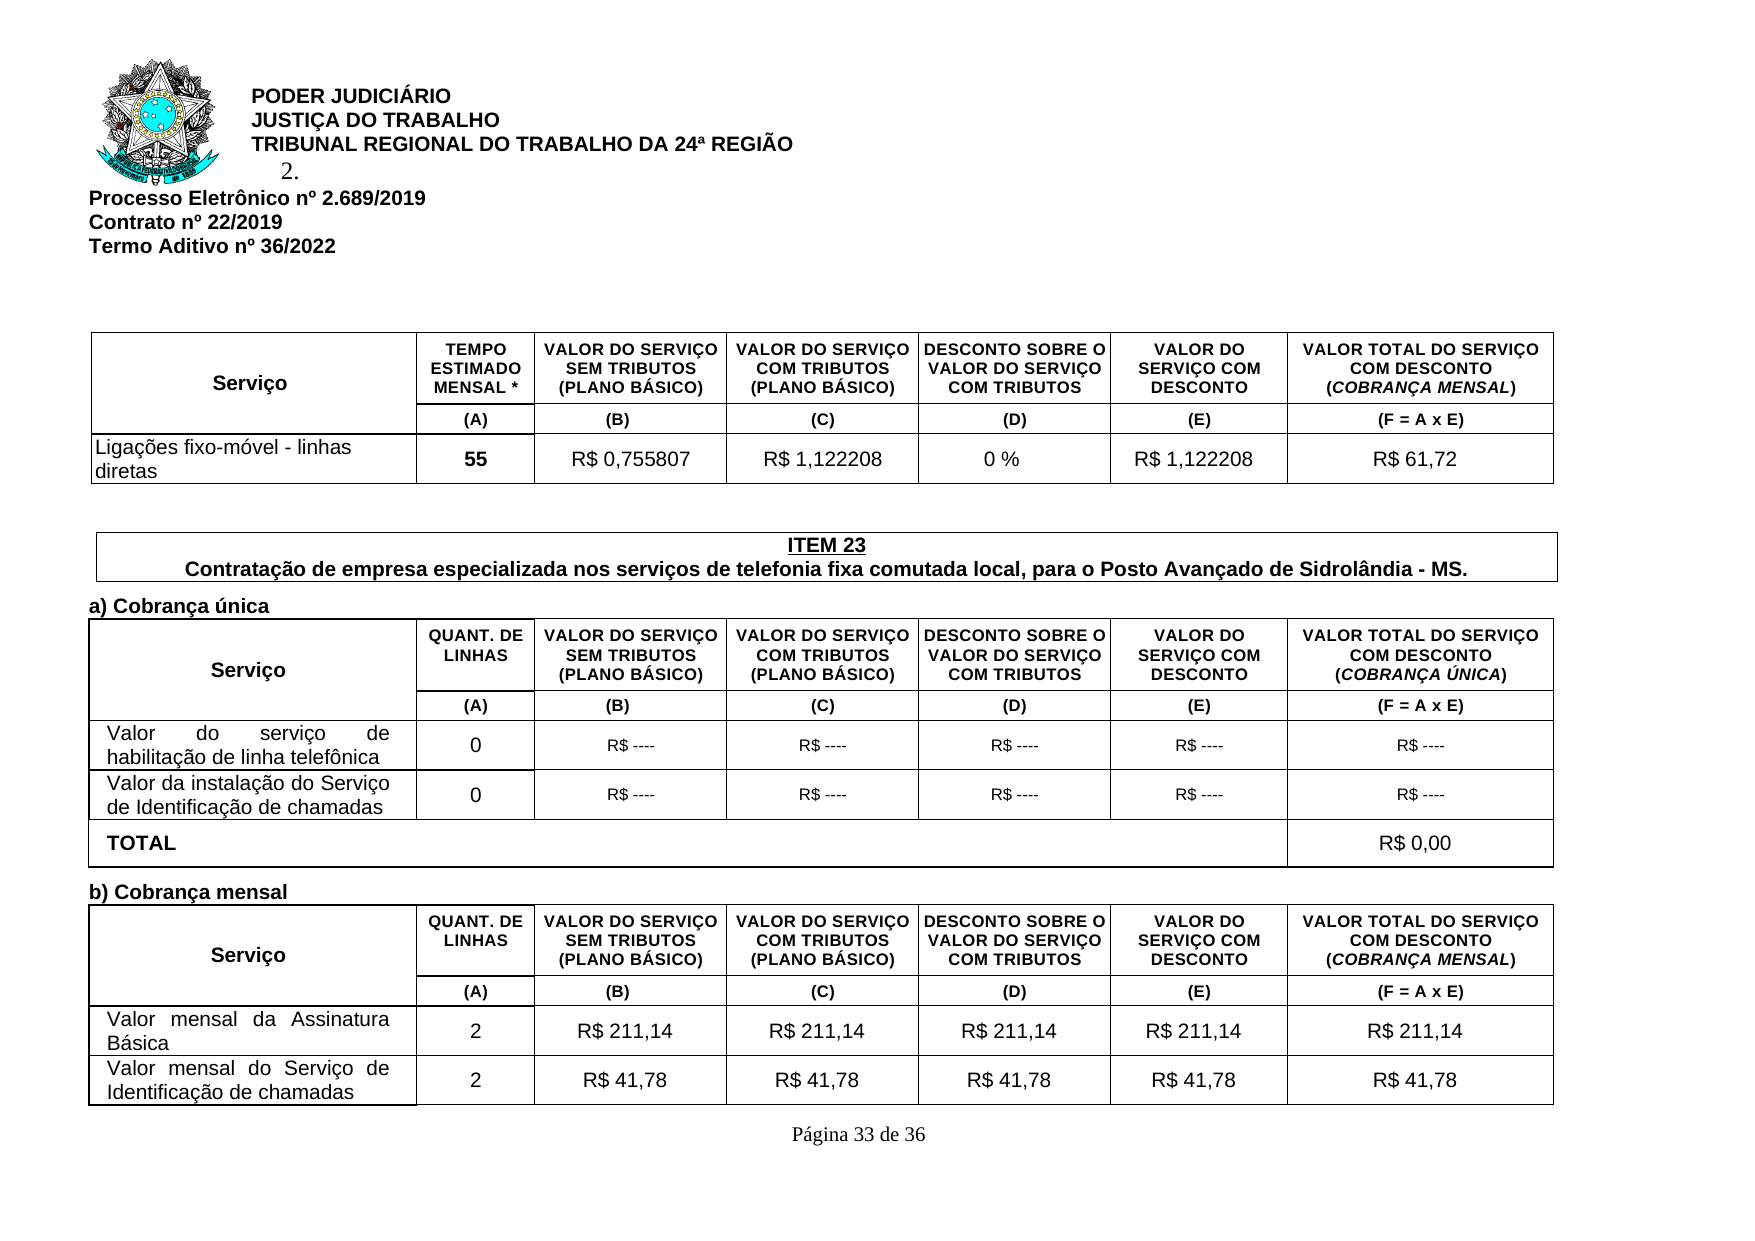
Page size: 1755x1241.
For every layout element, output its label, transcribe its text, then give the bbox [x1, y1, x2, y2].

table_header ITEM 23 Contratação de empresa especializada nos serviços de telefonia fixa comutada local, para o Posto Avançado de Sidrolândia - MS. [97, 533, 1557, 581]
table_header VALOR DO SERVIÇO SEM TRIBUTOS (PLANO BÁSICO) [535, 905, 726, 975]
table_cell R$ ---- [1288, 770, 1553, 818]
table_header VALOR DO SERVIÇO SEM TRIBUTOS (PLANO BÁSICO) [535, 619, 726, 690]
table_cell 0 % [919, 434, 1110, 482]
table_cell R$ 211,14 [535, 1006, 726, 1054]
table_cell (B) [535, 976, 726, 1005]
table_cell R$ 41,78 [535, 1056, 726, 1104]
table_cell (E) [1111, 404, 1287, 433]
table_cell R$ ---- [535, 721, 726, 769]
table_header Serviço [90, 620, 416, 719]
text a) Cobrança única [89, 594, 1754, 618]
table_cell R$ 41,78 [919, 1056, 1110, 1104]
table_header Serviço [90, 906, 416, 1005]
table_cell R$ ---- [1111, 721, 1287, 769]
table_cell (E) [1111, 691, 1287, 719]
table_cell (F = A x E) [1288, 404, 1553, 433]
table_cell 55 [417, 435, 534, 482]
table_header VALOR TOTAL DO SERVIÇO COM DESCONTO (COBRANÇA ÚNICA) [1288, 619, 1553, 690]
table_cell (C) [727, 691, 918, 719]
table_cell 0 [417, 771, 534, 818]
table_cell (B) [535, 691, 726, 719]
table_header QUANT. DE LINHAS [417, 620, 534, 690]
table_cell R$ ---- [919, 721, 1110, 769]
table_header VALOR TOTAL DO SERVIÇO COM DESCONTO (COBRANÇA MENSAL) [1288, 905, 1553, 975]
table_header VALOR TOTAL DO SERVIÇO COM DESCONTO (COBRANÇA MENSAL) [1288, 333, 1553, 403]
table_cell R$ 211,14 [1288, 1006, 1553, 1054]
table_cell Valor da instalação do Serviço de Identificação de chamadas [90, 771, 416, 818]
table_cell (D) [919, 691, 1110, 719]
table_cell (D) [919, 404, 1110, 433]
table_cell R$ 41,78 [1288, 1056, 1553, 1104]
table_cell 2 [417, 1056, 534, 1104]
table_cell Valor mensal do Serviço de Identificação de chamadas [90, 1056, 416, 1104]
table_cell (B) [535, 404, 726, 433]
table_cell R$ 0,00 [1288, 820, 1553, 866]
table_cell (A) [417, 692, 534, 719]
table_cell R$ 211,14 [919, 1006, 1110, 1054]
table_header VALOR DO SERVIÇO COM DESCONTO [1111, 333, 1287, 403]
table_cell R$ 211,14 [727, 1006, 918, 1054]
table_cell (E) [1111, 976, 1287, 1005]
table_header VALOR DO SERVIÇO COM TRIBUTOS (PLANO BÁSICO) [727, 619, 918, 690]
table_header TEMPO ESTIMADO MENSAL * [417, 333, 534, 403]
table_cell (D) [919, 976, 1110, 1005]
table_header DESCONTO SOBRE O VALOR DO SERVIÇO COM TRIBUTOS [919, 333, 1110, 403]
table_cell Valor mensal da Assinatura Básica [90, 1007, 416, 1054]
table_cell R$ ---- [727, 770, 918, 818]
table_cell 0 [417, 721, 534, 769]
table_cell R$ 41,78 [1111, 1056, 1287, 1104]
table_cell (A) [417, 977, 534, 1005]
table_cell R$ ---- [1111, 770, 1287, 818]
table_cell Ligações fixo-móvel - linhas diretas [92, 435, 416, 482]
table_cell R$ 1,122208 [727, 434, 918, 482]
table_cell 2 [417, 1007, 534, 1054]
table_cell R$ ---- [919, 770, 1110, 818]
table_header QUANT. DE LINHAS [417, 906, 534, 975]
table_cell R$ 61,72 [1288, 434, 1553, 482]
table_cell R$ ---- [1288, 721, 1553, 769]
table_cell R$ ---- [535, 770, 726, 818]
table_cell Valor do serviço de habilitação de linha telefônica [90, 721, 416, 769]
table_cell TOTAL [89, 820, 1287, 866]
table_cell R$ 1,122208 [1111, 434, 1287, 482]
table_header VALOR DO SERVIÇO COM DESCONTO [1111, 905, 1287, 975]
text b) Cobrança mensal [89, 880, 1754, 904]
table_cell (F = A x E) [1288, 976, 1553, 1005]
table_cell (C) [727, 976, 918, 1005]
table_header VALOR DO SERVIÇO COM TRIBUTOS (PLANO BÁSICO) [727, 333, 918, 403]
table_cell (A) [417, 405, 534, 433]
table_header DESCONTO SOBRE O VALOR DO SERVIÇO COM TRIBUTOS [919, 905, 1110, 975]
table_header Serviço [92, 333, 416, 433]
table_header VALOR DO SERVIÇO COM TRIBUTOS (PLANO BÁSICO) [727, 905, 918, 975]
table_cell R$ 41,78 [727, 1056, 918, 1104]
table_header DESCONTO SOBRE O VALOR DO SERVIÇO COM TRIBUTOS [919, 619, 1110, 690]
table_header VALOR DO SERVIÇO SEM TRIBUTOS (PLANO BÁSICO) [535, 333, 726, 403]
table_cell (C) [727, 404, 918, 433]
table_cell (F = A x E) [1288, 691, 1553, 719]
table_cell R$ 0,755807 [535, 434, 726, 482]
table_cell R$ ---- [727, 721, 918, 769]
table_cell R$ 211,14 [1111, 1006, 1287, 1054]
table_header VALOR DO SERVIÇO COM DESCONTO [1111, 619, 1287, 690]
